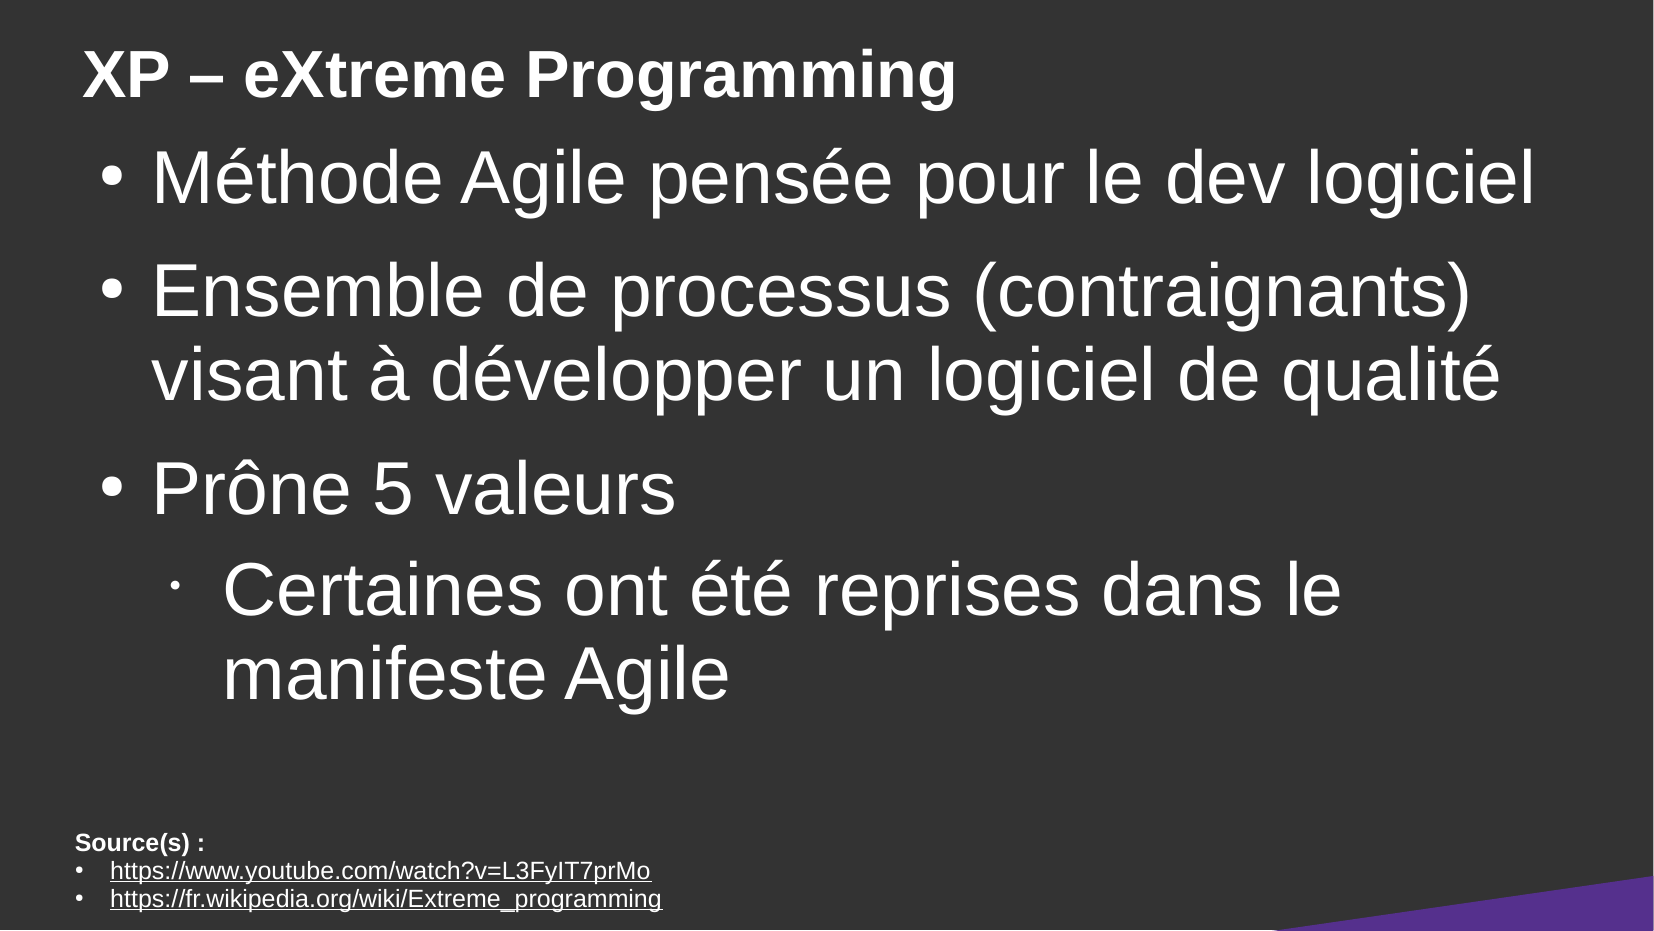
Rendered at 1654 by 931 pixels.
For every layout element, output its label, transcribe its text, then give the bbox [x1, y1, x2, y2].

text_box Source(s) : https://www.youtube.com/watch?v=L3FyIT7prMo https://fr.wikipedia.org/wiki/Extreme_programming [60, 821, 1546, 921]
list Méthode Agile pensée pour le dev logiciel Ensemble de processus (contraignants) visant à développer un logiciel de qualité Prône 5 valeurs Certaines ont été reprises dans le manifeste Agile [80, 135, 1620, 777]
text_box [1272, 875, 1654, 931]
title XP – eXtreme Programming [82, 37, 1571, 122]
